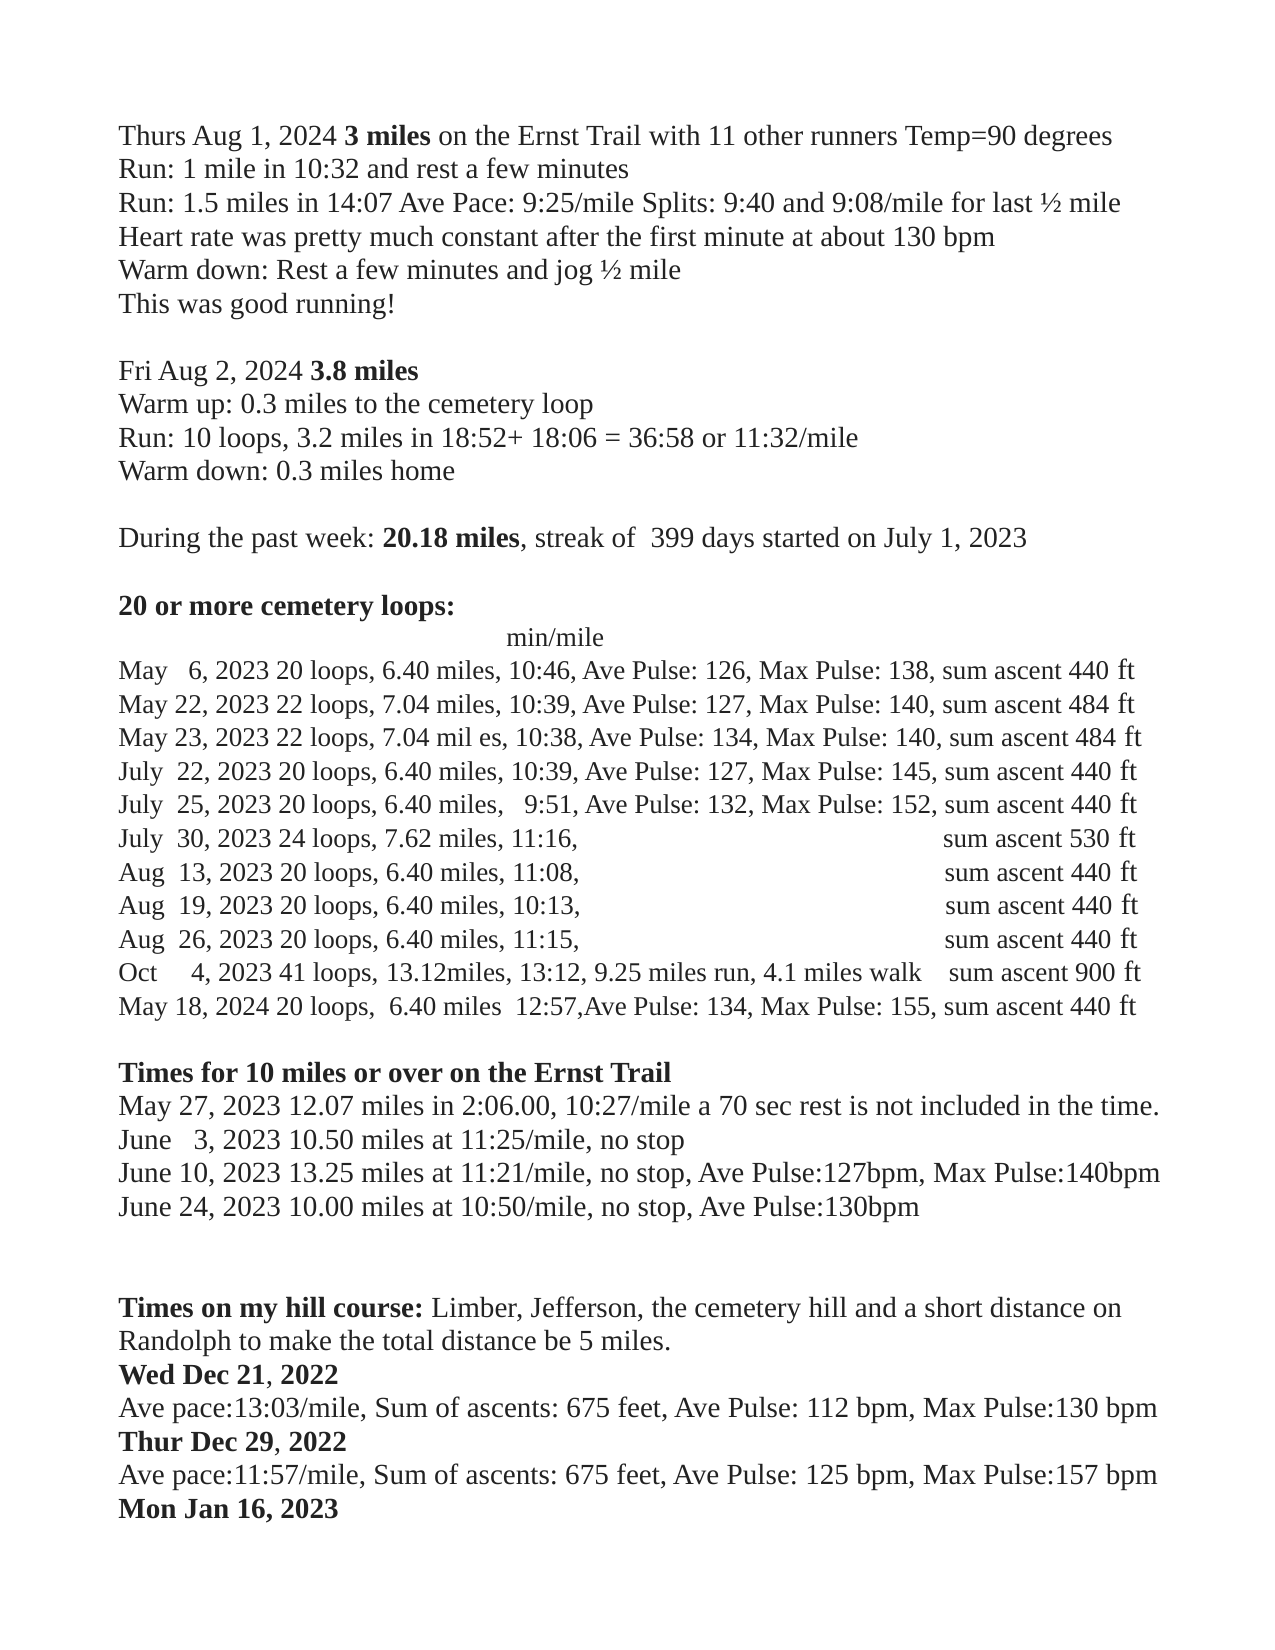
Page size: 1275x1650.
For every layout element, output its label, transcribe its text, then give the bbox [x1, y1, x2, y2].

text May 18, 2024 20 loops, 6.40 miles 12:57,Ave Pulse: 134, Max Pulse: 155, sum ascent 440 ft [118, 988, 1161, 1021]
text June 3, 2023 10.50 miles at 11:25/mile, no stop [118, 1122, 1161, 1156]
text May 23, 2023 22 loops, 7.04 mil es, 10:38, Ave Pulse: 134, Max Pulse: 140, sum ascent 484 ft [118, 719, 1161, 753]
text Thurs Aug 1, 2024 3 miles on the Ernst Trail with 11 other runners Temp=90 degrees [118, 118, 1161, 152]
text Ave pace:11:57/mile, Sum of ascents: 675 feet, Ave Pulse: 125 bpm, Max Pulse:157 bpm [118, 1457, 1161, 1491]
text 20 or more cemetery loops: [118, 588, 1161, 621]
text Oct 4, 2023 41 loops, 13.12miles, 13:12, 9.25 miles run, 4.1 miles walk sum ascent 900 ft [118, 954, 1161, 988]
text Wed Dec 21, 2022 [118, 1357, 1161, 1390]
text Aug 19, 2023 20 loops, 6.40 miles, 10:13, sum ascent 440 ft [118, 887, 1161, 921]
text May 6, 2023 20 loops, 6.40 miles, 10:46, Ave Pulse: 126, Max Pulse: 138, sum ascent 440 ft [118, 652, 1161, 686]
text Heart rate was pretty much constant after the first minute at about 130 bpm [118, 219, 1161, 252]
text Mon Jan 16, 2023 [118, 1491, 1161, 1524]
text Run: 1.5 miles in 14:07 Ave Pace: 9:25/mile Splits: 9:40 and 9:08/mile for last ½ mile [118, 185, 1161, 219]
text July 25, 2023 20 loops, 6.40 miles, 9:51, Ave Pulse: 132, Max Pulse: 152, sum ascent 440 ft [118, 787, 1161, 820]
text May 22, 2023 22 loops, 7.04 miles, 10:39, Ave Pulse: 127, Max Pulse: 140, sum ascent 484 ft [118, 686, 1161, 719]
text Warm up: 0.3 miles to the cemetery loop [118, 386, 1161, 420]
text Times on my hill course: Limber, Jefferson, the cemetery hill and a short distance on Randolph to make the total distance be 5 miles. [118, 1290, 1161, 1357]
text min/mile [118, 621, 1161, 652]
text Fri Aug 2, 2024 3.8 miles [118, 353, 1161, 386]
text Times for 10 miles or over on the Ernst Trail [118, 1055, 1161, 1088]
text Warm down: Rest a few minutes and jog ½ mile [118, 252, 1161, 286]
text This was good running! [118, 286, 1161, 319]
text Thur Dec 29, 2022 [118, 1424, 1161, 1457]
text Aug 26, 2023 20 loops, 6.40 miles, 11:15, sum ascent 440 ft [118, 921, 1161, 954]
text June 10, 2023 13.25 miles at 11:21/mile, no stop, Ave Pulse:127bpm, Max Pulse:140bpm [118, 1156, 1161, 1189]
text May 27, 2023 12.07 miles in 2:06.00, 10:27/mile a 70 sec rest is not included in the time. [118, 1088, 1161, 1122]
text Warm down: 0.3 miles home [118, 453, 1161, 487]
text During the past week: 20.18 miles, streak of 399 days started on July 1, 2023 [118, 521, 1161, 554]
text June 24, 2023 10.00 miles at 10:50/mile, no stop, Ave Pulse:130bpm [118, 1189, 1161, 1223]
text Ave pace:13:03/mile, Sum of ascents: 675 feet, Ave Pulse: 112 bpm, Max Pulse:130 bpm [118, 1390, 1161, 1424]
text Run: 10 loops, 3.2 miles in 18:52+ 18:06 = 36:58 or 11:32/mile [118, 420, 1161, 453]
text July 30, 2023 24 loops, 7.62 miles, 11:16, sum ascent 530 ft [118, 820, 1161, 854]
text Aug 13, 2023 20 loops, 6.40 miles, 11:08, sum ascent 440 ft [118, 854, 1161, 887]
text July 22, 2023 20 loops, 6.40 miles, 10:39, Ave Pulse: 127, Max Pulse: 145, sum ascent 440 ft [118, 753, 1161, 787]
text Run: 1 mile in 10:32 and rest a few minutes [118, 152, 1161, 185]
